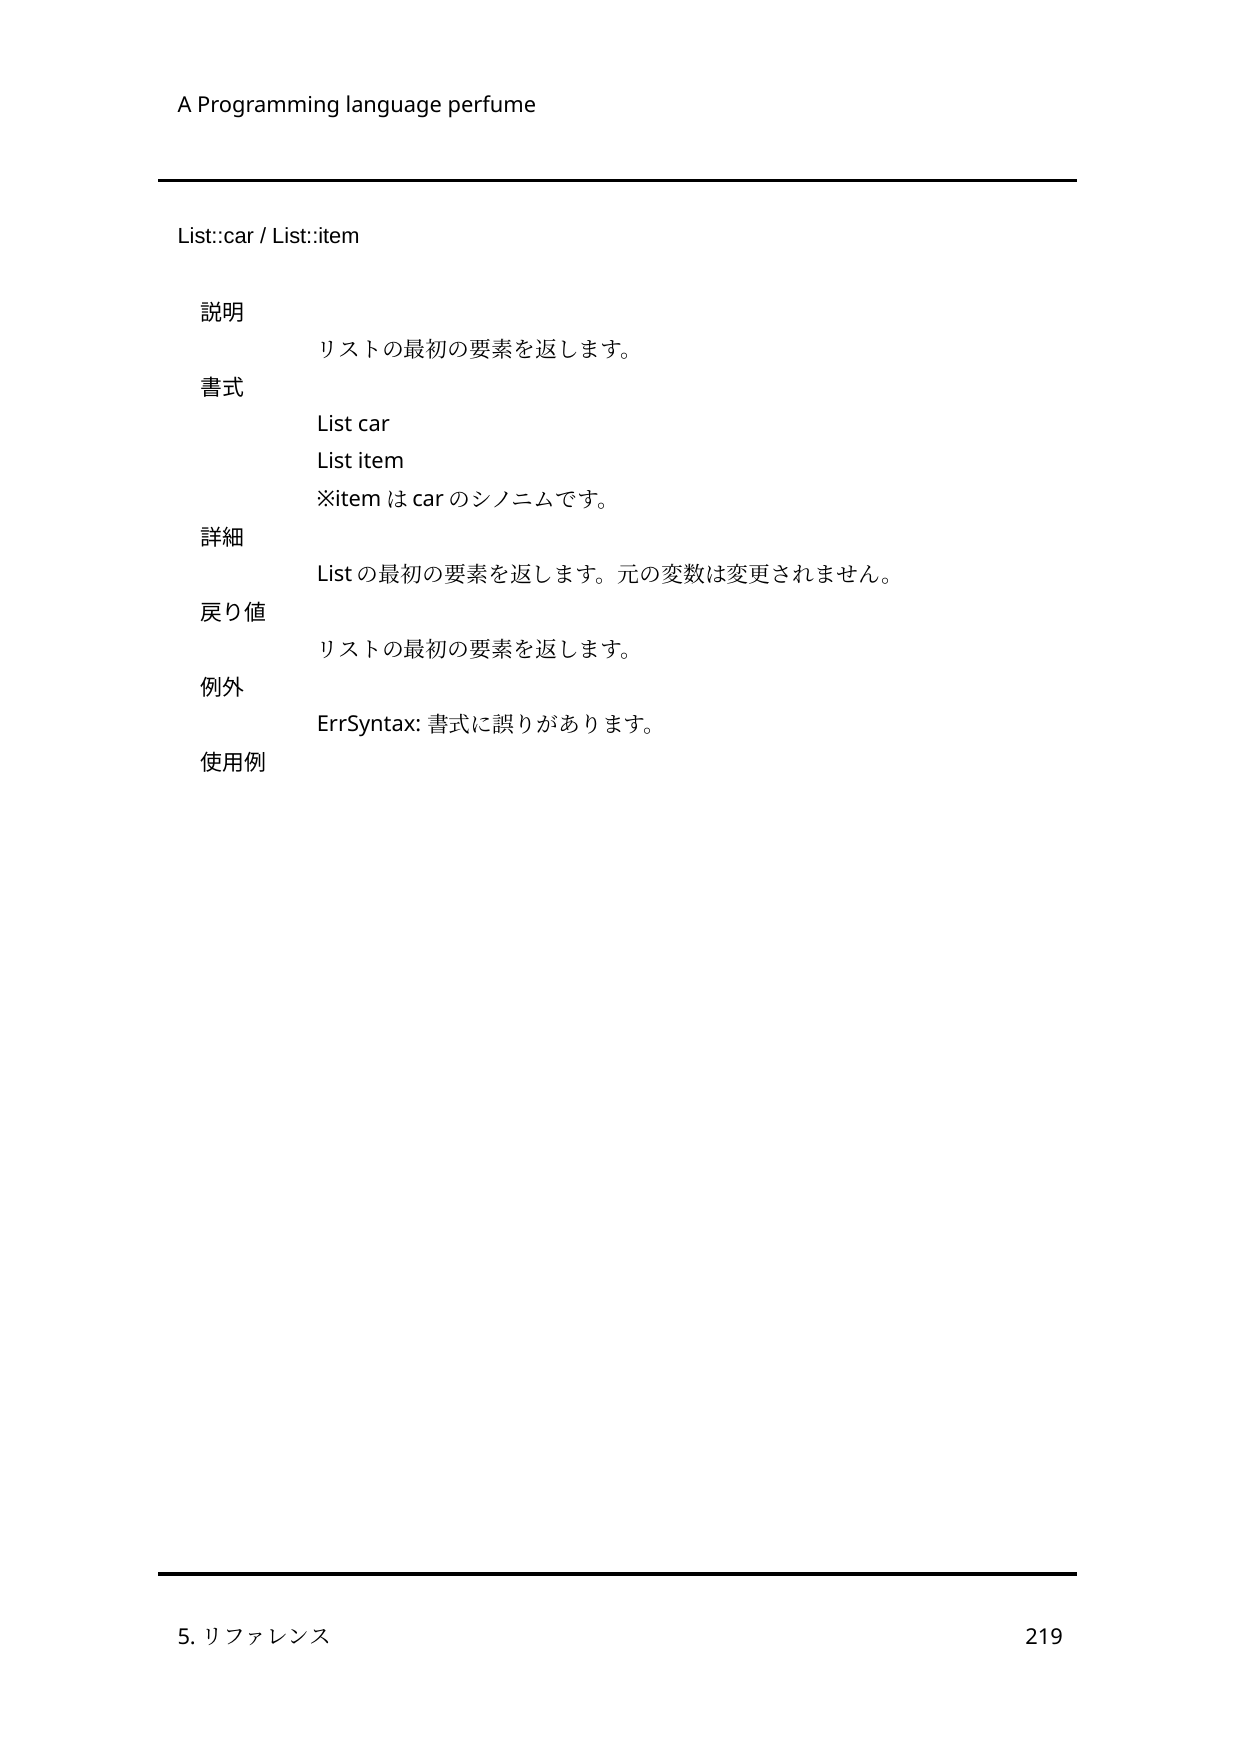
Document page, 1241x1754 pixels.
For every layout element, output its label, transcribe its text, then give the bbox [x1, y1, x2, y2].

table_cell List car List item ※itemはcarのシノニムです。 [317, 367, 1063, 517]
subtitle List::car / List::item [177, 217, 1063, 254]
table_header 説明 [200, 292, 317, 367]
table_cell ErrSyntax: 書式に誤りがあります。 [317, 667, 1063, 742]
table_cell 戻り値 [200, 592, 317, 667]
table_cell 詳細 [200, 517, 317, 592]
table_cell 書式 [200, 367, 317, 517]
table_header リストの最初の要素を返します。 [317, 292, 1063, 367]
table_cell [317, 742, 1063, 817]
table_cell リストの最初の要素を返します。 [317, 592, 1063, 667]
table_cell 使用例 [200, 742, 317, 817]
table_cell 例外 [200, 667, 317, 742]
table_cell Listの最初の要素を返します。元の変数は変更されません。 [317, 517, 1063, 592]
